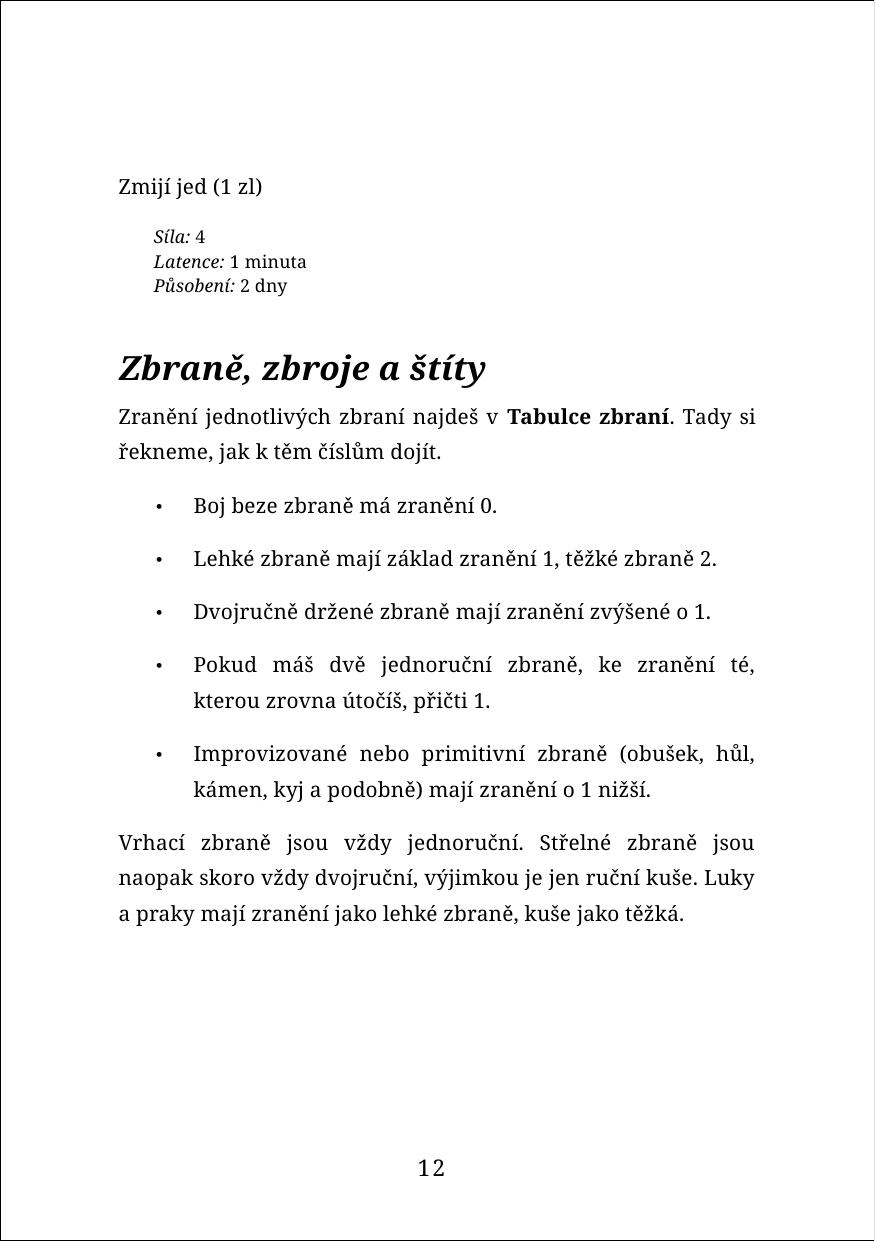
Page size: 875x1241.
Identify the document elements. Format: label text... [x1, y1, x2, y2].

text Vrhací zbraně jsou vždy jednoruční. Střelné zbraně jsou naopak skoro vždy dvojruční, výjimkou je jen ruční kuše. Luky a praky mají zranění jako lehké zbraně, kuše jako těžká. [118, 828, 756, 927]
subtitle Zbraně, zbroje a štíty [118, 345, 756, 390]
list Improvizované nebo primitivní zbraně (obušek, hůl, kámen, kyj a podobně) mají zranění o 1 nižší. [156, 739, 756, 803]
list Lehké zbraně mají základ zranění 1, těžké zbraně 2. [156, 544, 756, 572]
list Dvojručně držené zbraně mají zranění zvýšené o 1. [156, 597, 756, 626]
list Síla: 4 Latence: 1 minuta Působení: 2 dny [154, 225, 756, 297]
list Boj beze zbraně má zranění 0. [156, 491, 756, 519]
text Zmijí jed (1 zl) [118, 172, 756, 200]
list Pokud máš dvě jednoruční zbraně, ke zranění té, kterou zrovna útočíš, přičti 1. [156, 650, 756, 714]
text Zranění jednotlivých zbraní najdeš v Tabulce zbraní. Tady si řekneme, jak k těm číslům dojít. [118, 402, 756, 466]
